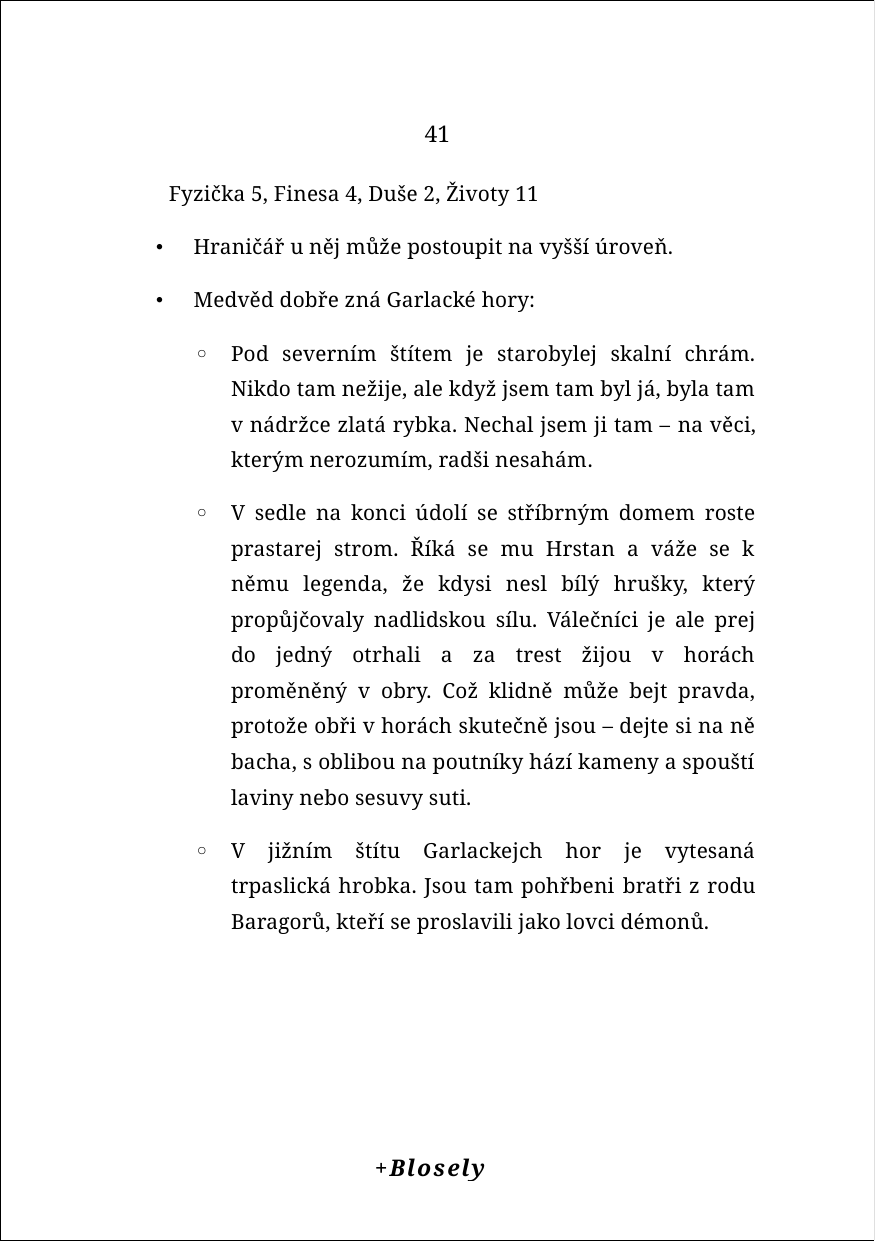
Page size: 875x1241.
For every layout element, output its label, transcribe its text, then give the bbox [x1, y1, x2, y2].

list V sedle na konci údolí se stříbrným domem roste prastarej strom. Říká se mu Hrstan a váže se k němu legenda, že kdysi nesl bílý hrušky, který propůjčovaly nadlidskou sílu. Válečníci je ale prej do jedný otrhali a za trest žijou v horách proměněný v obry. Což klidně může bejt pravda, protože obři v horách skutečně jsou – dejte si na ně bacha, s oblibou na poutníky hází kameny a spouští laviny nebo sesuvy suti. [193, 498, 756, 811]
list Hraničář u něj může postoupit na vyšší úroveň. [156, 232, 756, 261]
text Fyzička 5, Finesa 4, Duše 2, Životy 11 [168, 179, 756, 207]
list Pod severním štítem je starobylej skalní chrám. Nikdo tam nežije, ale když jsem tam byl já, byla tam v nádržce zlatá rybka. Nechal jsem ji tam – na věci, kterým nerozumím, radši nesahám. [193, 339, 756, 474]
list V jižním štítu Garlackejch hor je vytesaná trpaslická hrobka. Jsou tam pohřbeni bratři z rodu Baragorů, kteří se proslavili jako lovci démonů. [193, 836, 756, 935]
list Medvěd dobře zná Garlacké hory: [156, 285, 756, 314]
